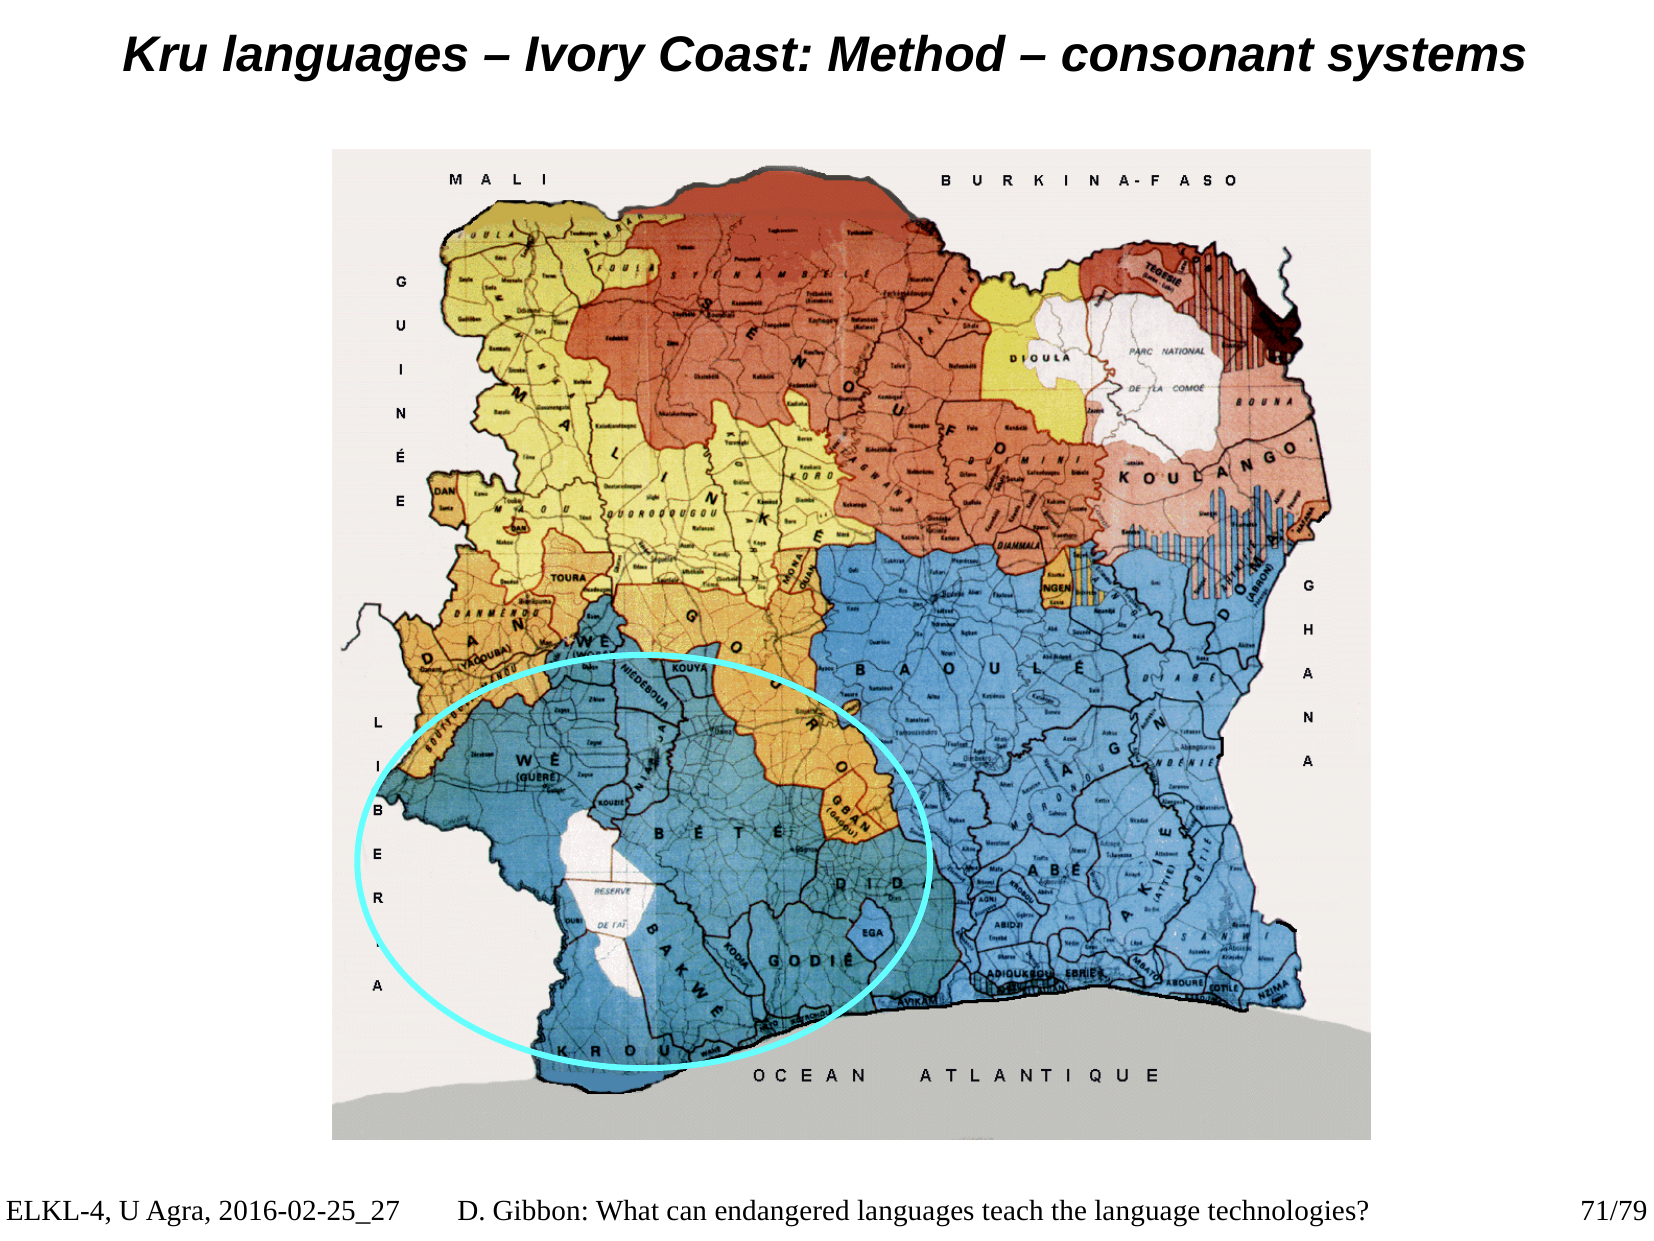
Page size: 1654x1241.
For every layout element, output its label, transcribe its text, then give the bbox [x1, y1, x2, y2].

title Kru languages – Ivory Coast: Method – consonant systems [0, 2, 1654, 106]
picture [332, 149, 1371, 1141]
